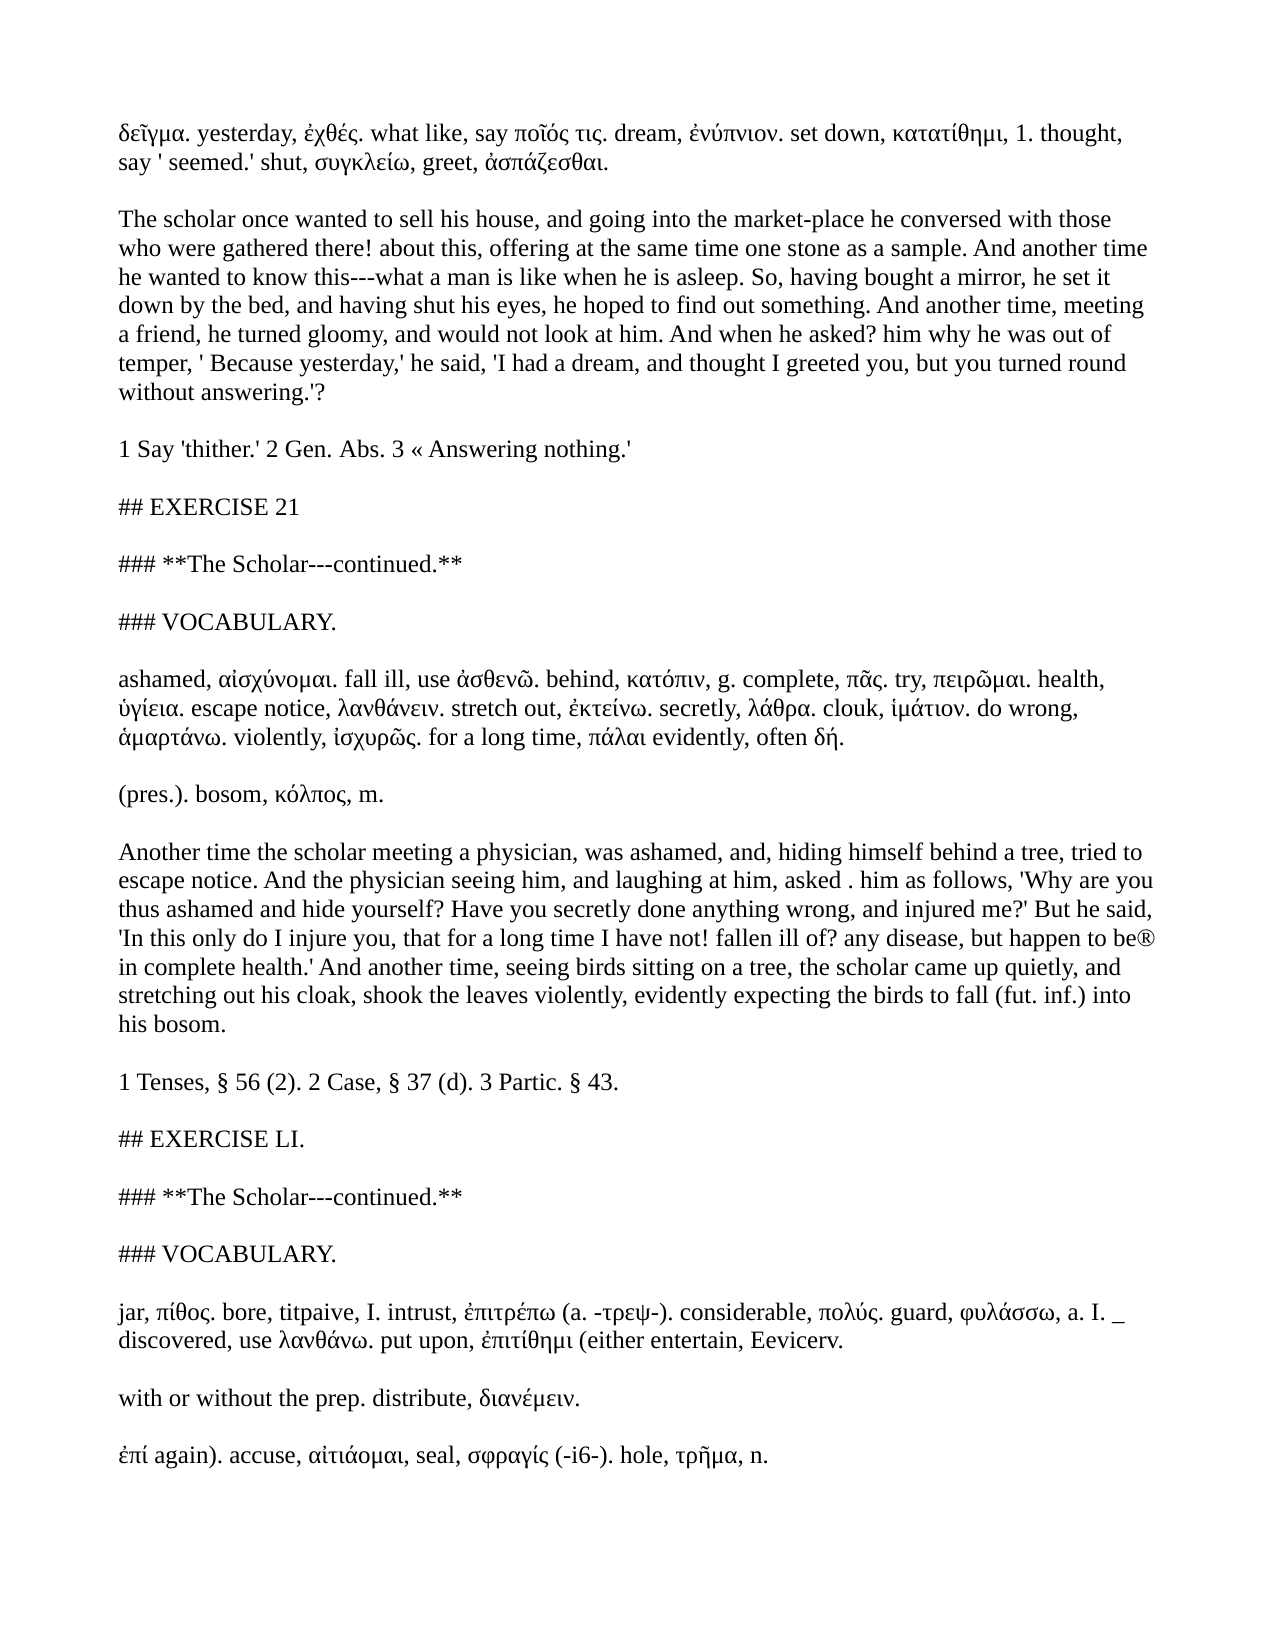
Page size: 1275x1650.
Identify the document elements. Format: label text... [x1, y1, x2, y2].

text 1 Tenses, § 56 (2). 2 Case, § 37 (d). 3 Partic. § 43. [118, 1067, 1157, 1096]
text ashamed, αἰσχύνομαι. fall ill, use ἀσθενῶ. behind, κατόπιν, g. complete, πᾶς. try, πειρῶμαι. health, ὑγίεια. escape notice, λανθάνειν. stretch out, ἐκτείνω. secretly, λάθρα. clouk, ἱμάτιον. do wrong, ἁμαρτάνω. violently, ἰσχυρῶς. for a long time, πάλαι evidently, often δή. [118, 664, 1157, 751]
text δεῖγμα. yesterday, ἐχθές. what like, say ποῖός τις. dream, ἐνύπνιον. set down, κατατίθημι, 1. thought, say ' seemed.' shut, συγκλείω, greet, ἀσπάζεσθαι. [118, 118, 1157, 176]
text (pres.). bosom, κόλπος, m. [118, 779, 1157, 808]
text ## EXERCISE LI. [118, 1124, 1157, 1153]
text ## EXERCISE 21 [118, 492, 1157, 521]
text ### VOCABULARY. [118, 1239, 1157, 1268]
text Another time the scholar meeting a physician, was ashamed, and, hiding himself behind a tree, tried to escape notice. And the physician seeing him, and laughing at him, asked . him as follows, 'Why are you thus ashamed and hide yourself? Have you secretly done anything wrong, and injured me?' But he said, 'In this only do I injure you, that for a long time I have not! fallen ill of? any disease, but happen to be® in complete health.' And another time, seeing birds sitting on a tree, the scholar came up quietly, and stretching out his cloak, shook the leaves violently, evidently expecting the birds to fall (fut. inf.) into his bosom. [118, 837, 1157, 1038]
text The scholar once wanted to sell his house, and going into the market-place he conversed with those who were gathered there! about this, offering at the same time one stone as a sample. And another time he wanted to know this---what a man is like when he is asleep. So, having bought a mirror, he set it down by the bed, and having shut his eyes, he hoped to find out something. And another time, meeting a friend, he turned gloomy, and would not look at him. And when he asked? him why he was out of temper, ' Because yesterday,' he said, 'I had a dream, and thought I greeted you, but you turned round without answering.'? [118, 204, 1157, 406]
text ### **The Scholar---continued.** [118, 1182, 1157, 1211]
text with or without the prep. distribute, διανέμειν. [118, 1383, 1157, 1412]
text ### **The Scholar---continued.** [118, 549, 1157, 578]
text jar, πίθος. bore, titpaive, I. intrust, ἐπιτρέπω (a. -τρεψ-). considerable, πολύς. guard, φυλάσσω, a. I. _ discovered, use λανθάνω. put upon, ἐπιτίθημι (either entertain, Eevicerv. [118, 1297, 1157, 1354]
text ### VOCABULARY. [118, 607, 1157, 636]
text ἐπί again). accuse, αἰτιάομαι, seal, σφραγίς (-i6-). hole, τρῆμα, n. [118, 1441, 1157, 1469]
text 1 Say 'thither.' 2 Gen. Abs. 3 « Answering nothing.' [118, 434, 1157, 463]
